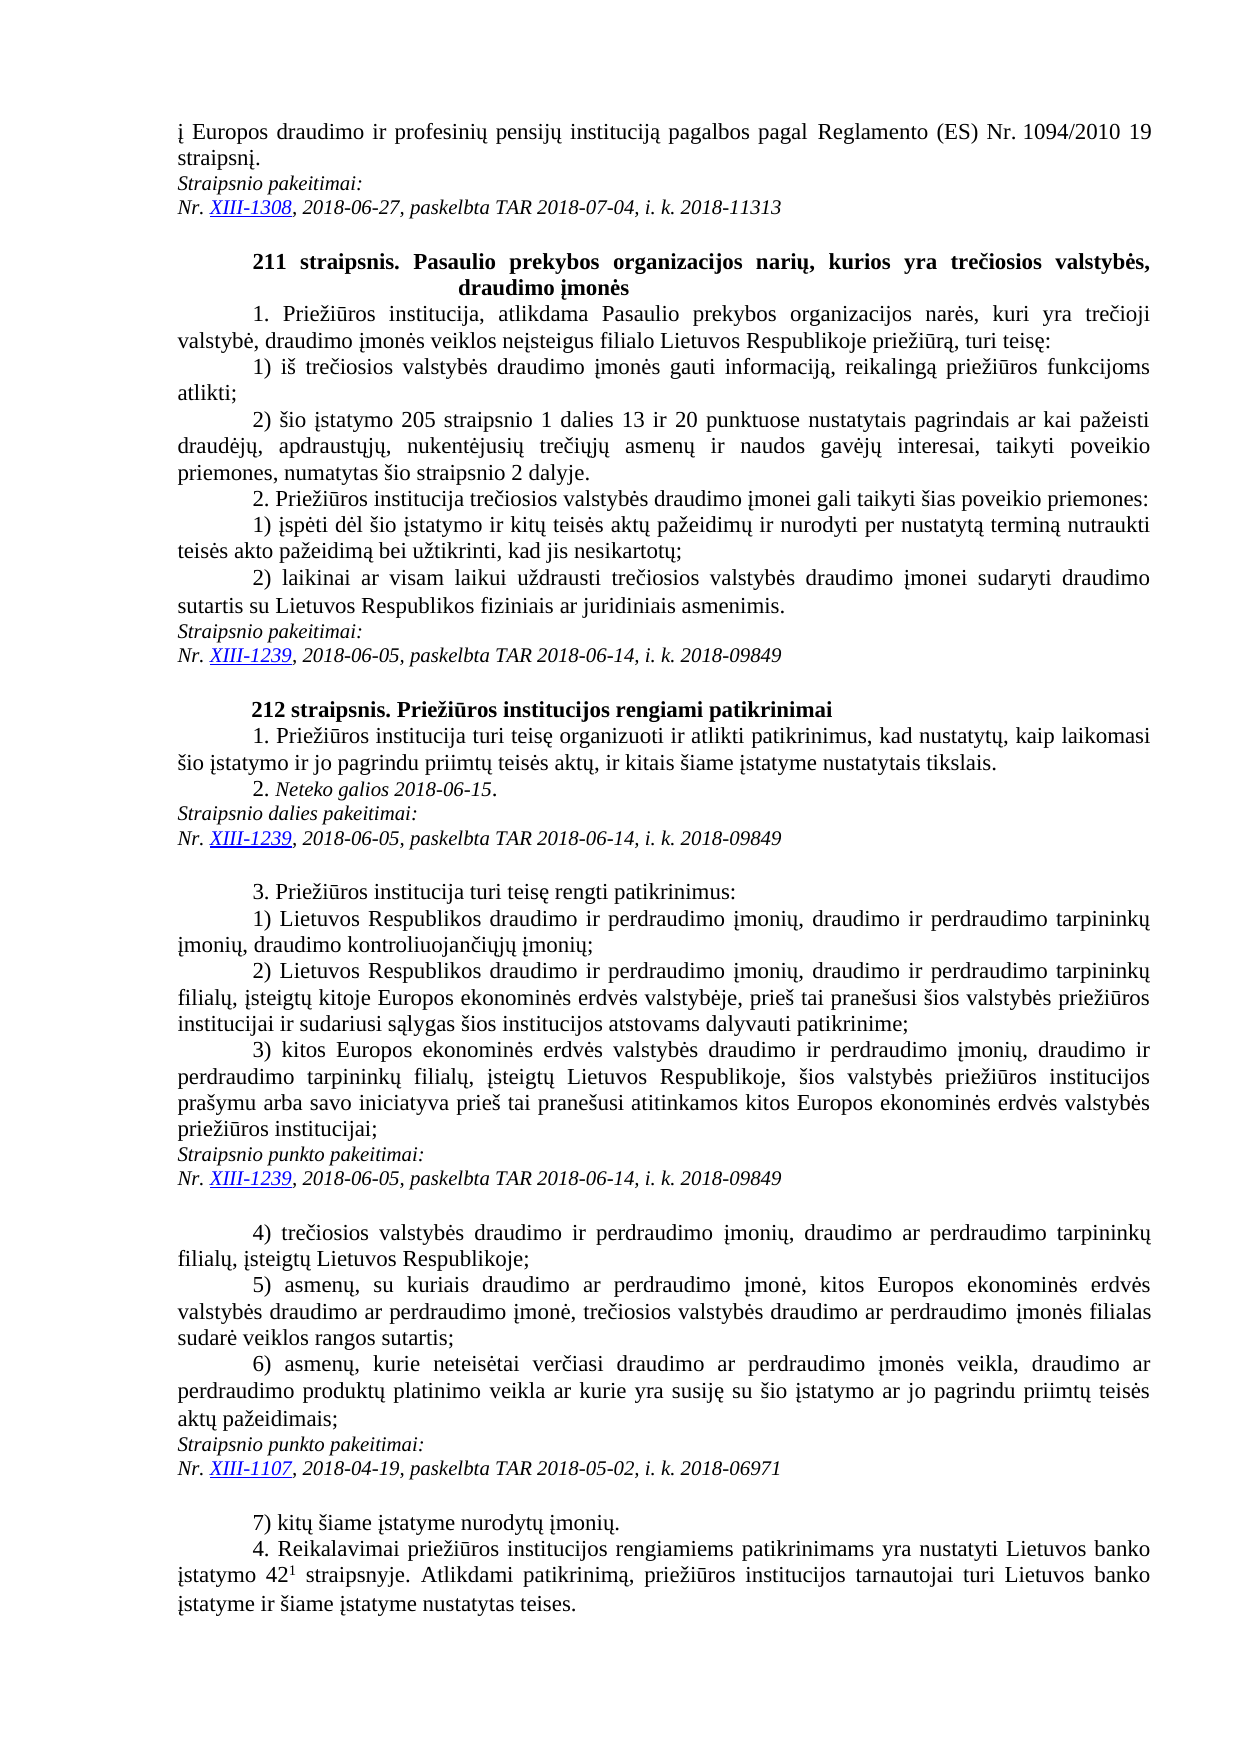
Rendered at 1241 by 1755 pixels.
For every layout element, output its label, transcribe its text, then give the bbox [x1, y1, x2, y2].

text 6) asmenų, kurie neteisėtai verčiasi draudimo ar perdraudimo įmonės veikla, draudimo ar perdraudimo produktų platinimo veikla ar kurie yra susiję su šio įstatymo ar jo pagrindu priimtų teisės aktų pažeidimais; [177, 1350, 1152, 1432]
text 3) kitos Europos ekonominės erdvės valstybės draudimo ir perdraudimo įmonių, draudimo ir perdraudimo tarpininkų filialų, įsteigtų Lietuvos Respublikoje, šios valstybės priežiūros institucijos prašymu arba savo iniciatyva prieš tai pranešusi atitinkamos kitos Europos ekonominės erdvės valstybės priežiūros institucijai; [177, 1036, 1152, 1142]
text Nr. XIII-1308, 2018-06-27, paskelbta TAR 2018-07-04, i. k. 2018-11313 [177, 195, 1152, 219]
text 1) Lietuvos Respublikos draudimo ir perdraudimo įmonių, draudimo ir perdraudimo tarpininkų įmonių, draudimo kontroliuojančiųjų įmonių; [177, 904, 1152, 957]
text 1) iš trečiosios valstybės draudimo įmonės gauti informaciją, reikalingą priežiūros funkcijoms atlikti; [177, 353, 1152, 406]
text 2) šio įstatymo 205 straipsnio 1 dalies 13 ir 20 punktuose nustatytais pagrindais ar kai pažeisti draudėjų, apdraustųjų, nukentėjusių trečiųjų asmenų ir naudos gavėjų interesai, taikyti poveikio priemones, numatytas šio straipsnio 2 dalyje. [177, 406, 1152, 485]
text 2) Lietuvos Respublikos draudimo ir perdraudimo įmonių, draudimo ir perdraudimo tarpininkų filialų, įsteigtų kitoje Europos ekonominės erdvės valstybėje, prieš tai pranešusi šios valstybės priežiūros institucijai ir sudariusi sąlygas šios institucijos atstovams dalyvauti patikrinime; [177, 957, 1152, 1036]
text 2) laikinai ar visam laikui uždrausti trečiosios valstybės draudimo įmonei sudaryti draudimo sutartis su Lietuvos Respublikos fiziniais ar juridiniais asmenimis. [177, 564, 1152, 619]
text į Europos draudimo ir profesinių pensijų instituciją pagalbos pagal Reglamento (ES) Nr. 1094/2010 19 straipsnį. [177, 118, 1152, 171]
text Nr. XIII-1239, 2018-06-05, paskelbta TAR 2018-06-14, i. k. 2018-09849 [177, 825, 1152, 849]
text Nr. XIII-1239, 2018-06-05, paskelbta TAR 2018-06-14, i. k. 2018-09849 [177, 1166, 1152, 1190]
text 2. Priežiūros institucija trečiosios valstybės draudimo įmonei gali taikyti šias poveikio priemones: [177, 485, 1152, 511]
text Straipsnio pakeitimai: [177, 171, 1152, 195]
text Straipsnio dalies pakeitimai: [177, 801, 1152, 825]
text Straipsnio punkto pakeitimai: [177, 1432, 1152, 1456]
text 212 straipsnis. Priežiūros institucijos rengiami patikrinimai [251, 696, 1152, 722]
text Straipsnio pakeitimai: [177, 619, 1152, 643]
text 2. Neteko galios 2018-06-15. [177, 775, 1152, 801]
text 4) trečiosios valstybės draudimo ir perdraudimo įmonių, draudimo ar perdraudimo tarpininkų filialų, įsteigtų Lietuvos Respublikoje; [177, 1219, 1152, 1271]
text Straipsnio punkto pakeitimai: [177, 1142, 1152, 1166]
text 3. Priežiūros institucija turi teisę rengti patikrinimus: [177, 878, 1152, 904]
text 1. Priežiūros institucija turi teisę organizuoti ir atlikti patikrinimus, kad nustatytų, kaip laikomasi šio įstatymo ir jo pagrindu priimtų teisės aktų, ir kitais šiame įstatyme nustatytais tikslais. [177, 722, 1152, 775]
text 1) įspėti dėl šio įstatymo ir kitų teisės aktų pažeidimų ir nurodyti per nustatytą terminą nutraukti teisės akto pažeidimą bei užtikrinti, kad jis nesikartotų; [177, 511, 1152, 564]
text 4. Reikalavimai priežiūros institucijos rengiamiems patikrinimams yra nustatyti Lietuvos banko įstatymo 421 straipsnyje. Atlikdami patikrinimą, priežiūros institucijos tarnautojai turi Lietuvos banko įstatyme ir šiame įstatyme nustatytas teises. [177, 1535, 1152, 1617]
text Nr. XIII-1107, 2018-04-19, paskelbta TAR 2018-05-02, i. k. 2018-06971 [177, 1456, 1152, 1480]
text 211 straipsnis. Pasaulio prekybos organizacijos narių, kurios yra trečiosios valstybės, draudimo įmonės [252, 248, 1152, 300]
text 7) kitų šiame įstatyme nurodytų įmonių. [177, 1509, 1152, 1535]
text 5) asmenų, su kuriais draudimo ar perdraudimo įmonė, kitos Europos ekonominės erdvės valstybės draudimo ar perdraudimo įmonė, trečiosios valstybės draudimo ar perdraudimo įmonės filialas sudarė veiklos rangos sutartis; [177, 1271, 1152, 1350]
text Nr. XIII-1239, 2018-06-05, paskelbta TAR 2018-06-14, i. k. 2018-09849 [177, 643, 1152, 667]
text 1. Priežiūros institucija, atlikdama Pasaulio prekybos organizacijos narės, kuri yra trečioji valstybė, draudimo įmonės veiklos neįsteigus filialo Lietuvos Respublikoje priežiūrą, turi teisę: [177, 300, 1152, 353]
